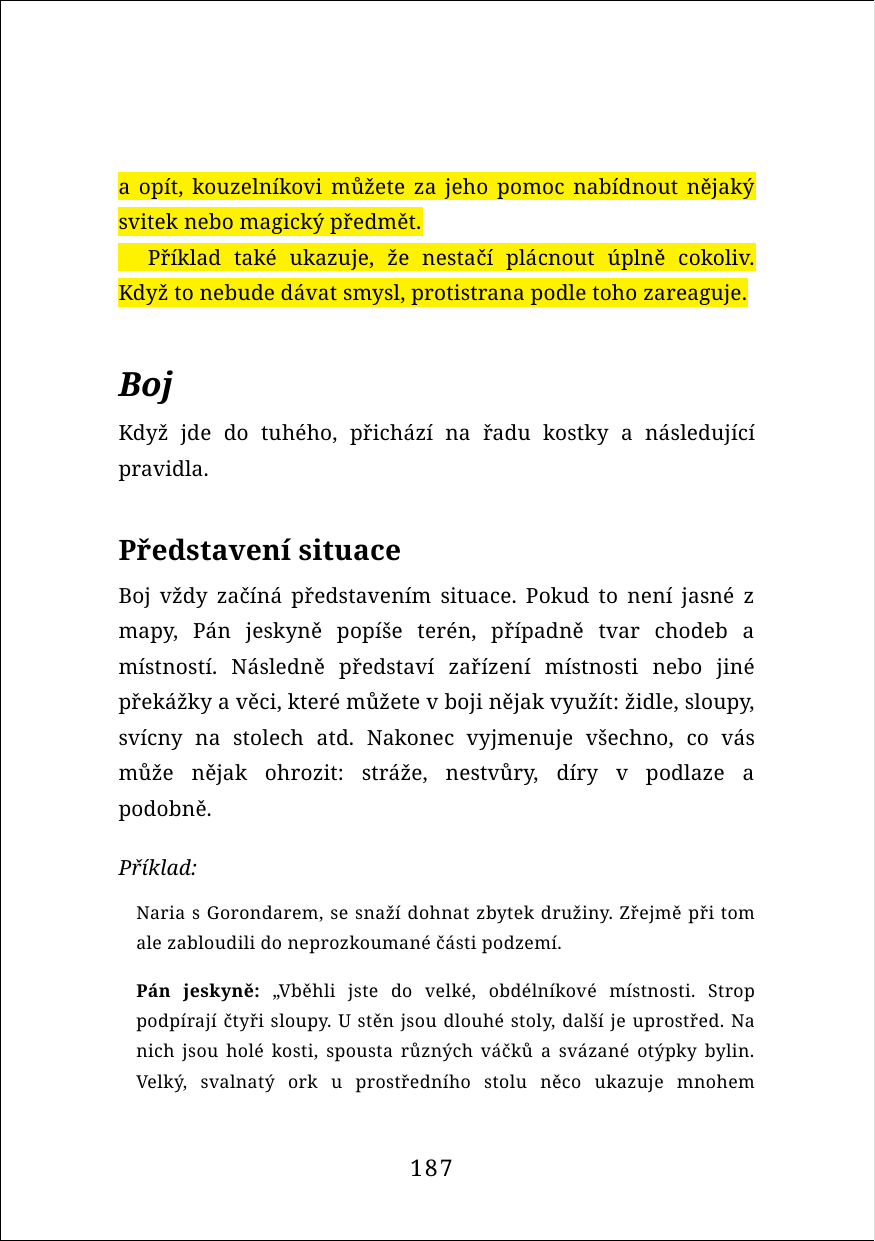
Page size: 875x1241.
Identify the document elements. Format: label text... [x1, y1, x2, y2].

subtitle Boj [118, 361, 756, 407]
text Pán jeskyně: „Vběhli jste do velké, obdélníkové místnosti. Strop podpírají čtyři sloupy. U stěn jsou dlouhé stoly, další je uprostřed. Na nich jsou holé kosti, spousta různých váčků a svázané otýpky bylin. Velký, svalnatý ork u prostředního stolu něco ukazuje mnohem [136, 978, 756, 1093]
text a opít, kouzelníkovi můžete za jeho pomoc nabídnout nějaký svitek nebo magický předmět. Příklad také ukazuje, že nestačí plácnout úplně cokoliv. Když to nebude dávat smysl, protistrana podle toho zareaguje. [118, 172, 756, 307]
text Když jde do tuhého, přichází na řadu kostky a následující pravidla. [118, 418, 756, 482]
text Naria s Gorondarem, se snaží dohnat zbytek družiny. Zřejmě při tom ale zabloudili do neprozkoumané části podzemí. [136, 900, 756, 955]
text Příklad: [118, 853, 756, 882]
text Boj vždy začíná představením situace. Pokud to není jasné z mapy, Pán jeskyně popíše terén, případně tvar chodeb a místností. Následně představí zařízení místnosti nebo jiné překážky a věci, které můžete v boji nějak využít: židle, sloupy, svícny na stolech atd. Nakonec vyjmenuje všechno, co vás může nějak ohrozit: stráže, nestvůry, díry v podlaze a podobně. [118, 581, 756, 822]
subtitle Představení situace [118, 531, 756, 569]
